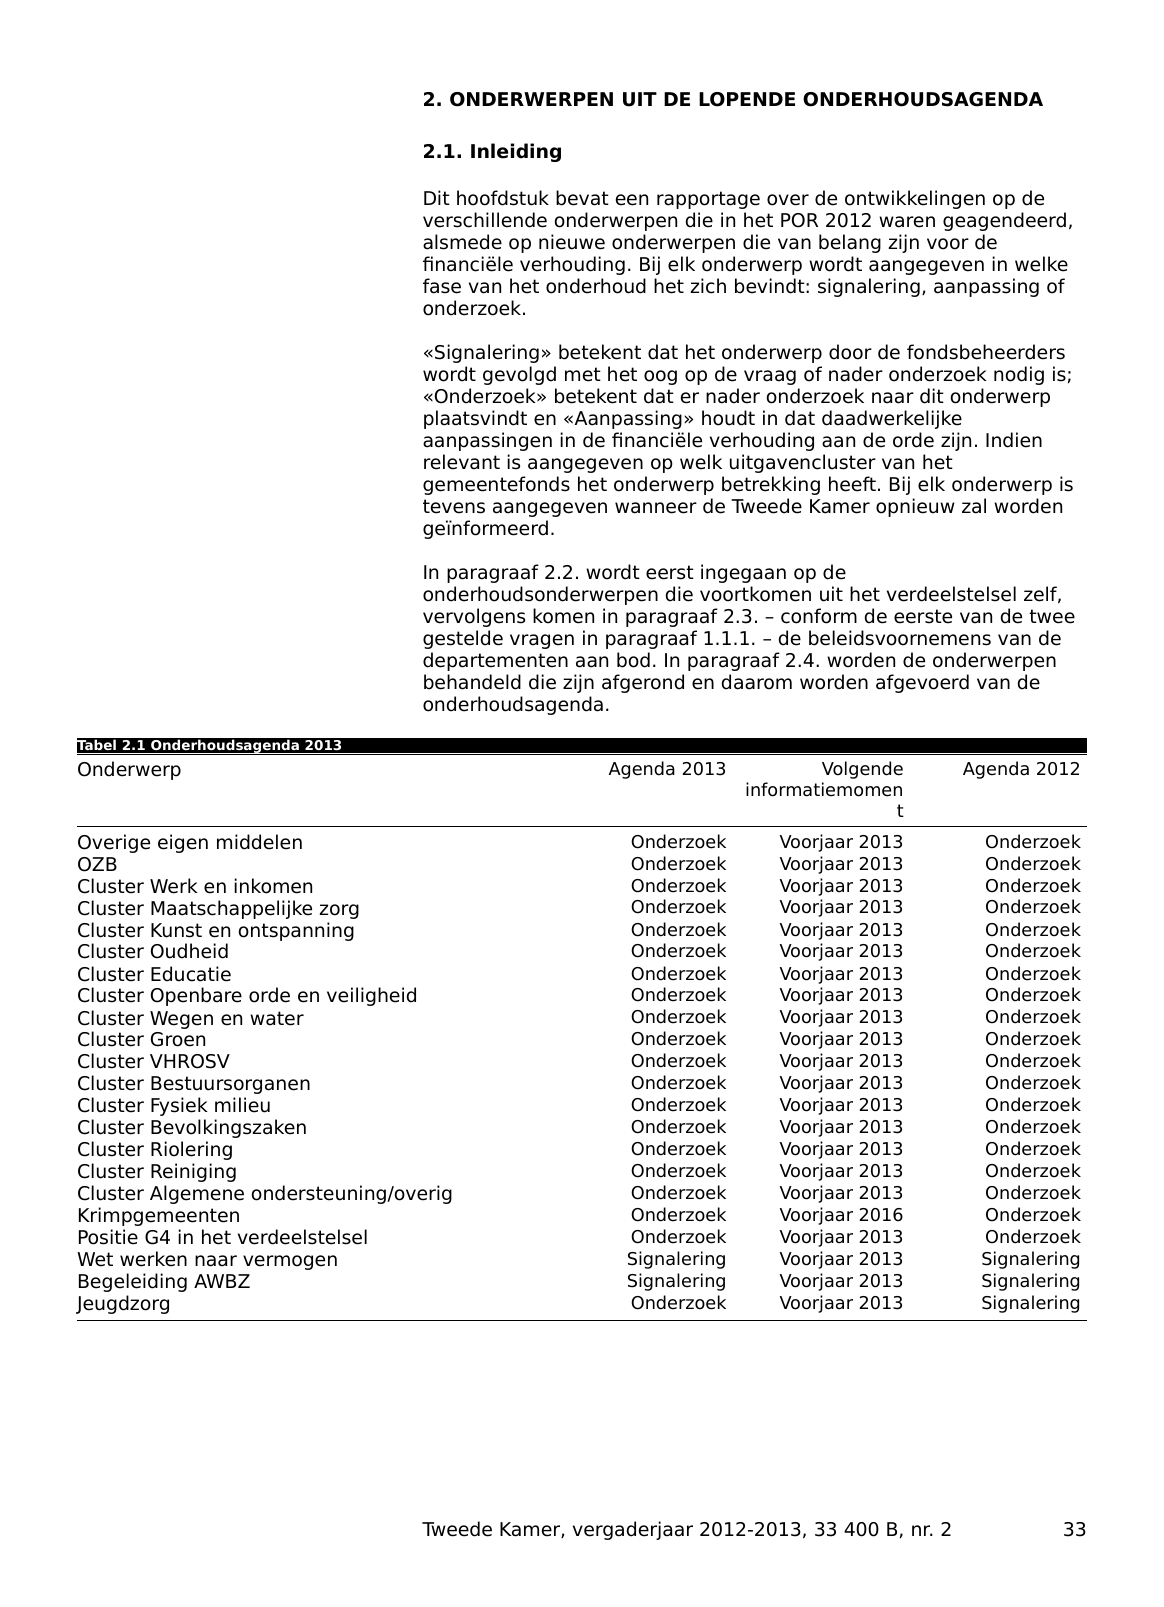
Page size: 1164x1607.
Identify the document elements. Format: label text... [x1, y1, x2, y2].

table_cell Onderzoek [555, 898, 732, 919]
table_cell Krimpgemeenten [77, 1205, 555, 1227]
table_cell Signalering [909, 1293, 1087, 1320]
table_cell Cluster Oudheid [77, 941, 555, 963]
table_cell Onderzoek [555, 1051, 732, 1073]
table_cell Onderzoek [909, 985, 1087, 1007]
table_cell Agenda 2013 [555, 755, 732, 826]
table_cell Signalering [909, 1249, 1087, 1271]
table_header Tabel 2.1 Onderhoudsagenda 2013 [77, 738, 1087, 753]
table_cell Voorjaar 2013 [732, 1161, 909, 1183]
table_cell Voorjaar 2013 [732, 1293, 909, 1320]
table_cell Cluster Bevolkingszaken [77, 1117, 555, 1139]
table_cell Cluster Werk en inkomen [77, 876, 555, 897]
table_cell Cluster Riolering [77, 1139, 555, 1161]
table_cell Onderwerp [77, 755, 555, 826]
table_cell Voorjaar 2013 [732, 1271, 909, 1293]
table_cell Cluster Groen [77, 1029, 555, 1051]
table_cell Onderzoek [909, 964, 1087, 985]
table_cell Voorjaar 2016 [732, 1205, 909, 1227]
table_cell Voorjaar 2013 [732, 1249, 909, 1271]
table_cell Onderzoek [555, 1095, 732, 1117]
table_cell Wet werken naar vermogen [77, 1249, 555, 1271]
table_cell Signalering [555, 1271, 732, 1293]
table_cell Onderzoek [555, 1293, 732, 1320]
table_cell Voorjaar 2013 [732, 876, 909, 897]
table_cell Positie G4 in het verdeelstelsel [77, 1227, 555, 1249]
subtitle 2.1. Inleiding [422, 141, 1087, 163]
table_cell Onderzoek [555, 854, 732, 876]
table_cell Onderzoek [555, 1205, 732, 1227]
text Dit hoofdstuk bevat een rapportage over de ontwikkelingen op de verschillende onderwerpen die in het POR 2012 waren geagendeerd, alsmede op nieuwe onderwerpen die van belang zijn voor de financiële verhouding. Bij elk onderwerp wordt aangegeven in welke fase van het onderhoud het zich bevindt: signalering, aanpassing of onderzoek. [422, 188, 1087, 320]
table_cell Voorjaar 2013 [732, 1227, 909, 1249]
table_cell Voorjaar 2013 [732, 1183, 909, 1205]
table_cell Onderzoek [909, 1161, 1087, 1183]
table_cell Cluster Bestuursorganen [77, 1073, 555, 1095]
table_cell Onderzoek [909, 941, 1087, 963]
table_cell Voorjaar 2013 [732, 1095, 909, 1117]
table_cell Voorjaar 2013 [732, 1008, 909, 1029]
table_cell Cluster VHROSV [77, 1051, 555, 1073]
table_cell OZB [77, 854, 555, 876]
text In paragraaf 2.2. wordt eerst ingegaan op de onderhoudsonderwerpen die voortkomen uit het verdeelstelsel zelf, vervolgens komen in paragraaf 2.3. – conform de eerste van de twee gestelde vragen in paragraaf 1.1.1. – de beleidsvoornemens van de departementen aan bod. In paragraaf 2.4. worden de onderwerpen behandeld die zijn afgerond en daarom worden afgevoerd van de onderhoudsagenda. [422, 562, 1087, 716]
table_cell Onderzoek [909, 898, 1087, 919]
table_cell Cluster Algemene ondersteuning/overig [77, 1183, 555, 1205]
table_cell Volgende informatiemoment [732, 755, 909, 826]
table_cell Overige eigen middelen [77, 827, 555, 853]
table_cell Onderzoek [909, 1029, 1087, 1051]
table_cell Voorjaar 2013 [732, 1029, 909, 1051]
table_cell Onderzoek [555, 1029, 732, 1051]
subtitle 2. ONDERWERPEN UIT DE LOPENDE ONDERHOUDSAGENDA [422, 89, 1087, 111]
table_cell Voorjaar 2013 [732, 941, 909, 963]
table_cell Onderzoek [555, 1227, 732, 1249]
table_cell Onderzoek [555, 964, 732, 985]
table_cell Onderzoek [909, 1205, 1087, 1227]
table_cell Voorjaar 2013 [732, 985, 909, 1007]
table_cell Onderzoek [909, 1183, 1087, 1205]
table_cell Onderzoek [909, 1139, 1087, 1161]
table_cell Voorjaar 2013 [732, 964, 909, 985]
table_cell Onderzoek [909, 1095, 1087, 1117]
table_cell Voorjaar 2013 [732, 854, 909, 876]
table_cell Onderzoek [555, 985, 732, 1007]
table_cell Cluster Openbare orde en veiligheid [77, 985, 555, 1007]
table_cell Onderzoek [909, 827, 1087, 853]
table_cell Onderzoek [909, 1227, 1087, 1249]
table_cell Onderzoek [555, 876, 732, 897]
table_cell Signalering [555, 1249, 732, 1271]
table_cell Voorjaar 2013 [732, 1051, 909, 1073]
table_cell Cluster Kunst en ontspanning [77, 920, 555, 941]
table_cell Onderzoek [555, 1073, 732, 1095]
table_cell Onderzoek [555, 1161, 732, 1183]
table_cell Onderzoek [909, 1073, 1087, 1095]
table_cell Cluster Wegen en water [77, 1008, 555, 1029]
table_cell Voorjaar 2013 [732, 827, 909, 853]
table_cell Onderzoek [909, 1117, 1087, 1139]
table_cell Cluster Fysiek milieu [77, 1095, 555, 1117]
table_cell Signalering [909, 1271, 1087, 1293]
table_cell Agenda 2012 [909, 755, 1087, 826]
table_cell Voorjaar 2013 [732, 1073, 909, 1095]
table_cell Onderzoek [555, 1139, 732, 1161]
table_cell Onderzoek [555, 920, 732, 941]
table_cell Voorjaar 2013 [732, 920, 909, 941]
table_cell Jeugdzorg [77, 1293, 555, 1320]
table_cell Onderzoek [909, 920, 1087, 941]
table_cell Onderzoek [909, 1051, 1087, 1073]
table_cell Onderzoek [909, 854, 1087, 876]
table_cell Onderzoek [555, 1008, 732, 1029]
table_cell Onderzoek [909, 1008, 1087, 1029]
table_cell Begeleiding AWBZ [77, 1271, 555, 1293]
table_cell Cluster Maatschappelijke zorg [77, 898, 555, 919]
table_cell Voorjaar 2013 [732, 898, 909, 919]
table_cell Onderzoek [555, 1183, 732, 1205]
table_cell Voorjaar 2013 [732, 1117, 909, 1139]
text «Signalering» betekent dat het onderwerp door de fondsbeheerders wordt gevolgd met het oog op de vraag of nader onderzoek nodig is; «Onderzoek» betekent dat er nader onderzoek naar dit onderwerp plaatsvindt en «Aanpassing» houdt in dat daadwerkelijke aanpassingen in de financiële verhouding aan de orde zijn. Indien relevant is aangegeven op welk uitgavencluster van het gemeentefonds het onderwerp betrekking heeft. Bij elk onderwerp is tevens aangegeven wanneer de Tweede Kamer opnieuw zal worden geïnformeerd. [422, 342, 1087, 540]
table_cell Cluster Reiniging [77, 1161, 555, 1183]
table_cell Cluster Educatie [77, 964, 555, 985]
table_cell Onderzoek [555, 941, 732, 963]
table_cell Onderzoek [555, 827, 732, 853]
table_cell Onderzoek [555, 1117, 732, 1139]
table_cell Onderzoek [909, 876, 1087, 897]
table_cell Voorjaar 2013 [732, 1139, 909, 1161]
